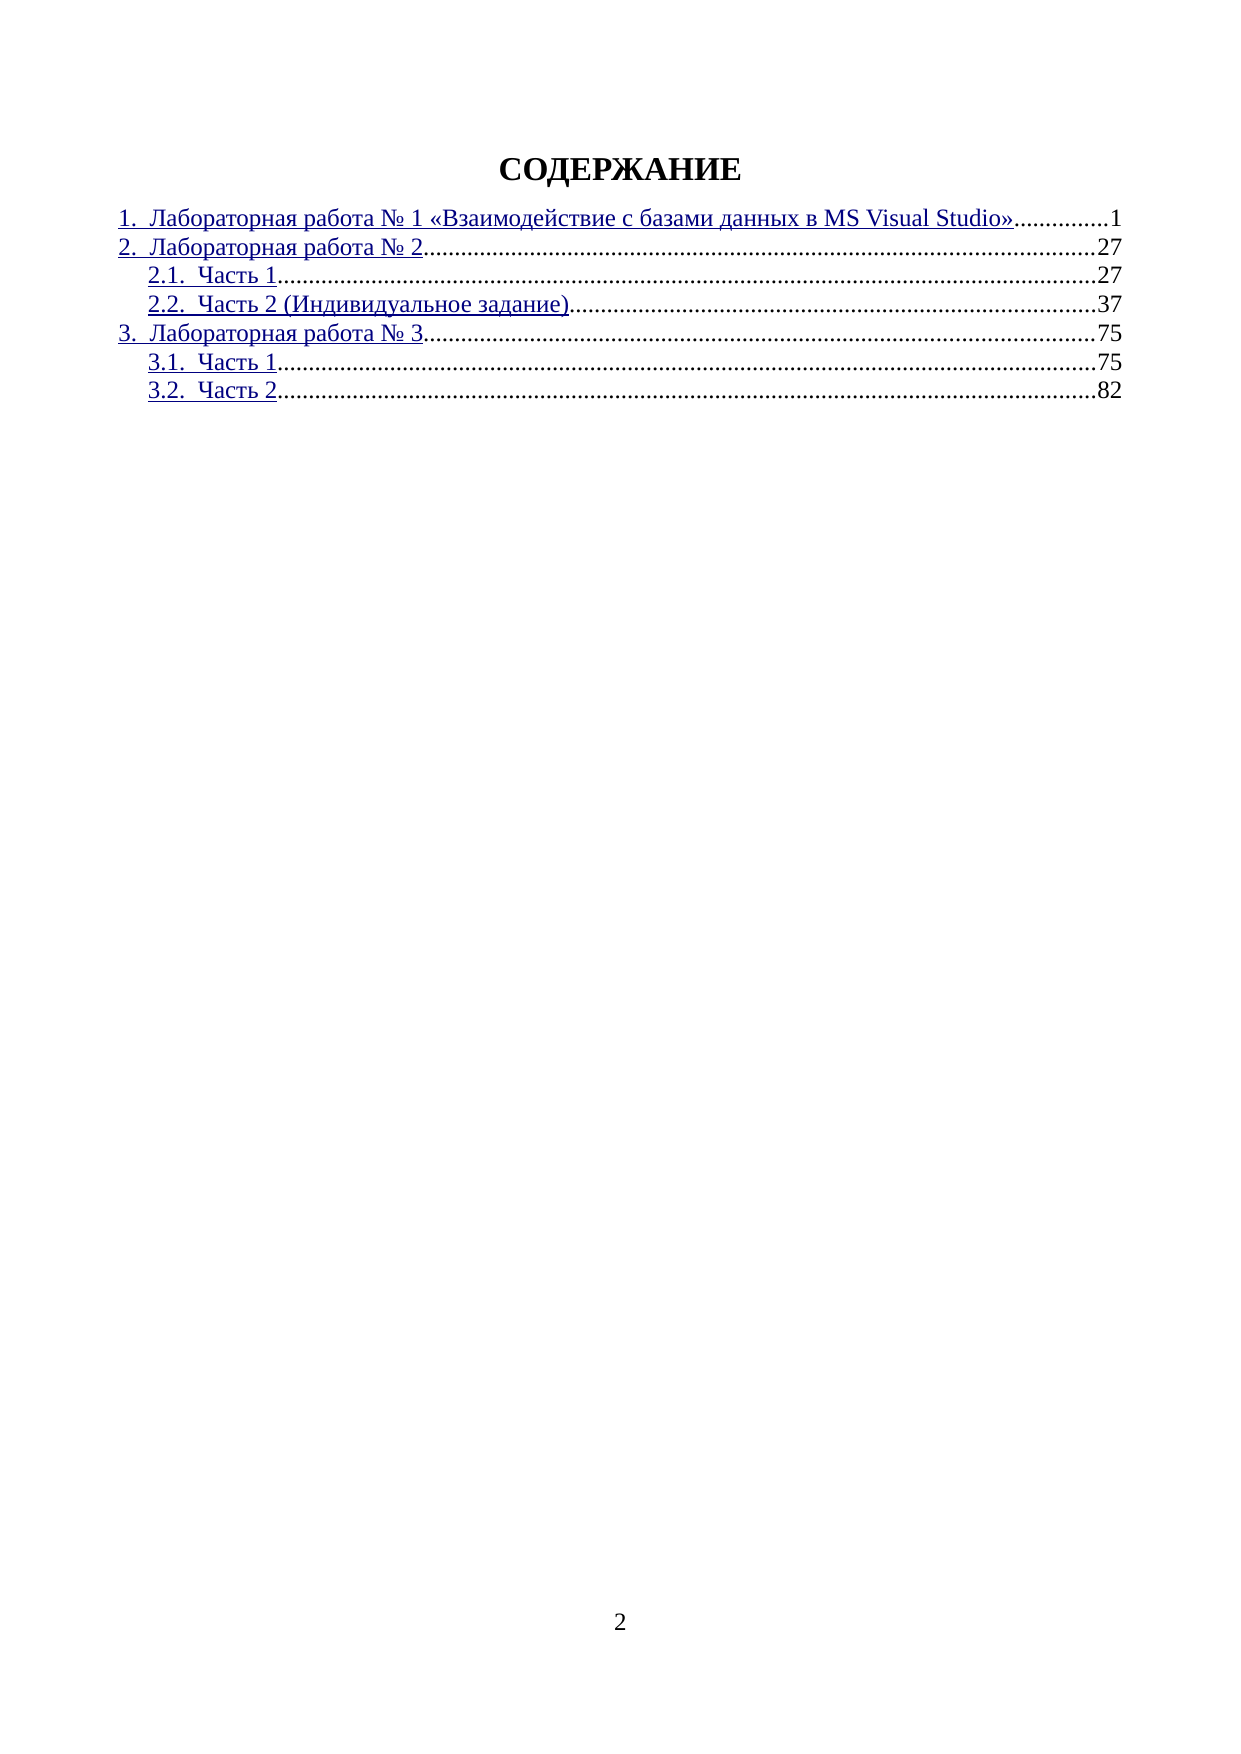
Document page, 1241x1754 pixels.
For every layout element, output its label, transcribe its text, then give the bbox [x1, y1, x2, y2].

text 3.1. Часть 1 75 [148, 347, 1122, 376]
text 1. Лабораторная работа № 1 «Взаимодействие с базами данных в MS Visual Studio» 1 [118, 203, 1122, 232]
text 2.1. Часть 1 27 [148, 261, 1122, 289]
text 3. Лабораторная работа № 3 75 [118, 318, 1122, 347]
subtitle Содержание [118, 146, 1122, 191]
text 2. Лабораторная работа № 2 27 [118, 232, 1122, 261]
text 3.2. Часть 2 82 [148, 376, 1122, 404]
text 2.2. Часть 2 (Индивидуальное задание) 37 [148, 289, 1122, 318]
